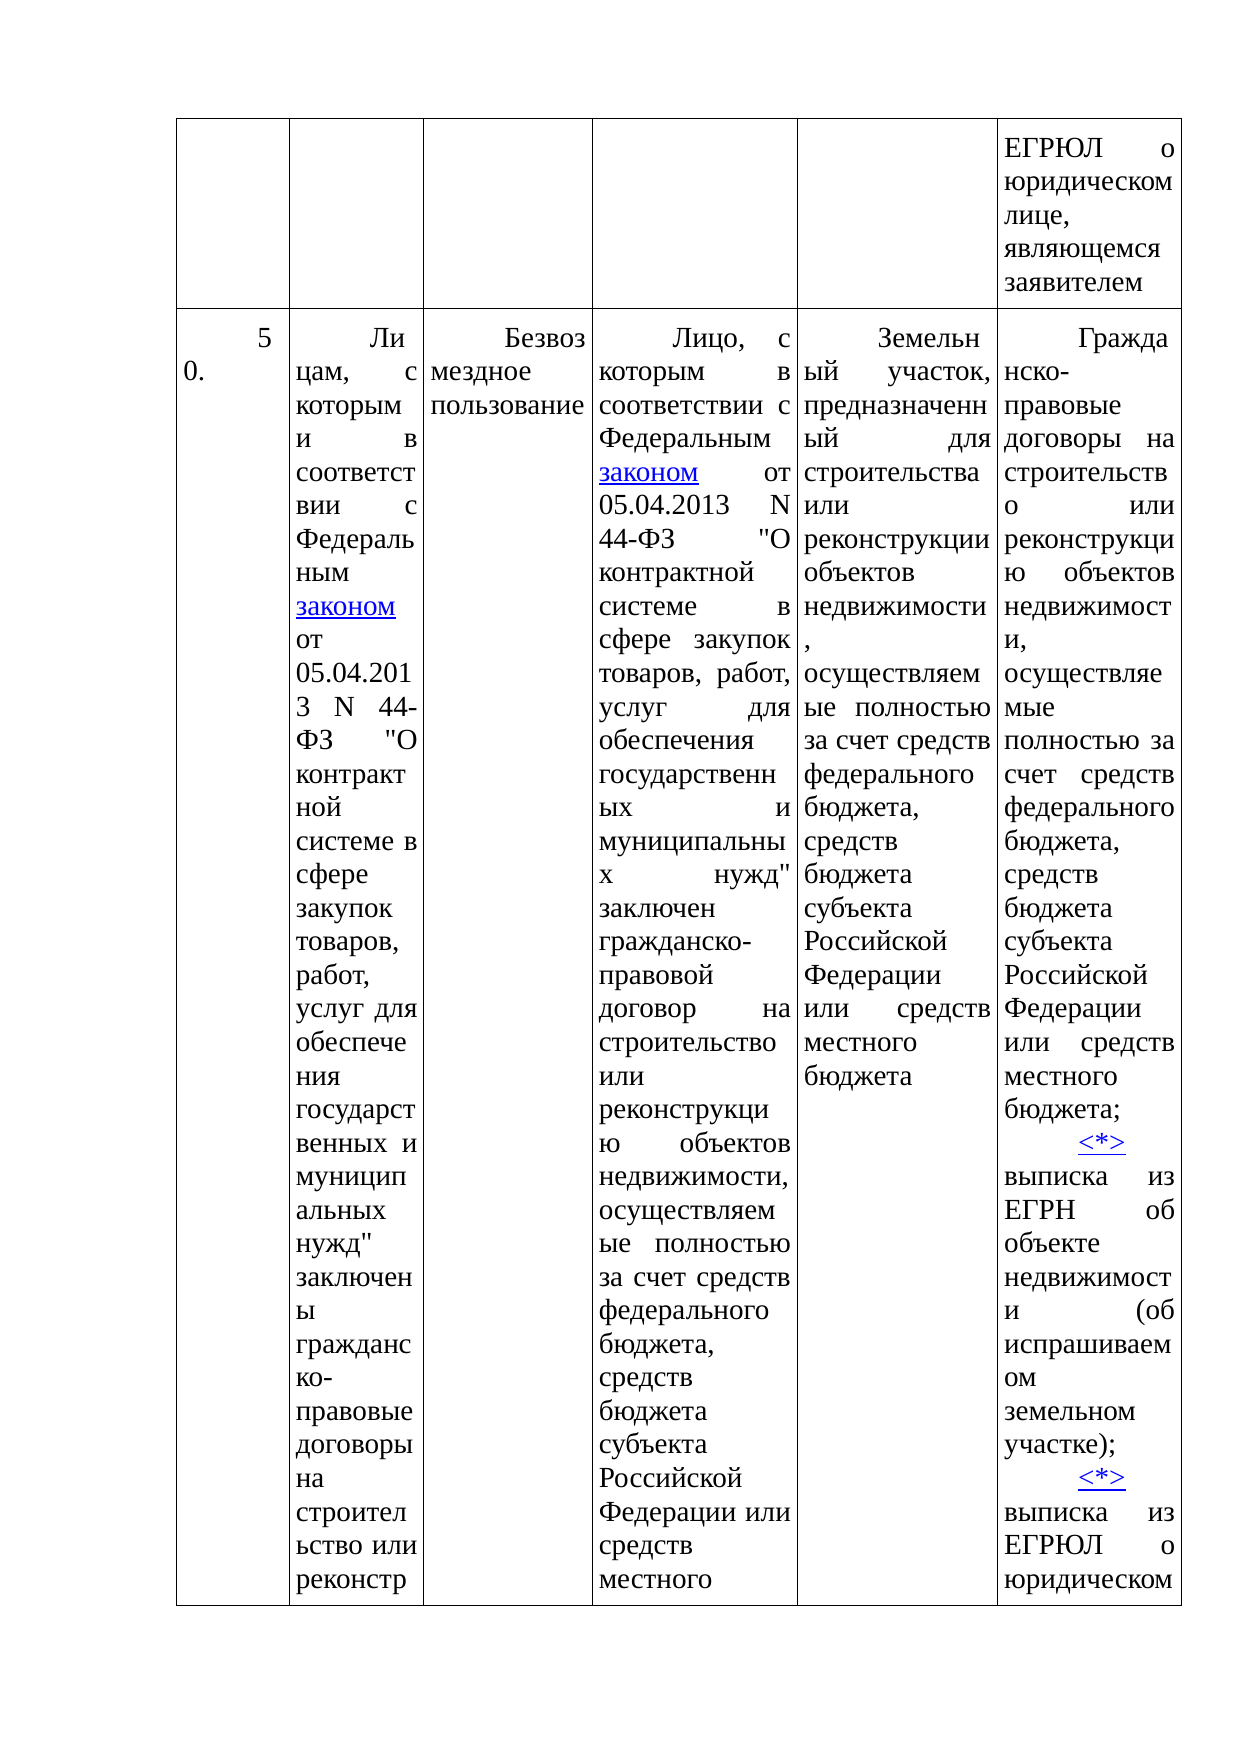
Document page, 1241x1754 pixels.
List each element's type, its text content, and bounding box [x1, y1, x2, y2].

table_cell [424, 119, 592, 308]
table_cell 50. [177, 309, 289, 1605]
table_cell ЕГРЮЛ о юридическом лице, являющемся заявителем [998, 119, 1181, 308]
table_cell [798, 119, 997, 308]
table_cell Лицо, с которым в соответствии с Федеральным законом от 05.04.2013 N 44-ФЗ "О контрактной системе в сфере закупок товаров, работ, услуг для обеспечения государственных и муниципальных нужд" заключен гражданско-правовой договор на строительство или реконструкцию объектов недвижимости, осуществляемые полностью за счет средств федерального бюджета, средств бюджета субъекта Российской Федерации или средств местного [593, 309, 797, 1605]
table_cell Лицам, с которыми в соответствии с Федеральным законом от 05.04.2013 N 44-ФЗ "О контрактной системе в сфере закупок товаров, работ, услуг для обеспечения государственных и муниципальных нужд" заключены гражданско-правовые договоры на строительство или реконстр [290, 309, 423, 1605]
table_cell Гражданско-правовые договоры на строительство или реконструкцию объектов недвижимости, осуществляемые полностью за счет средств федерального бюджета, средств бюджета субъекта Российской Федерации или средств местного бюджета; <*> выписка из ЕГРН об объекте недвижимости (об испрашиваемом земельном участке); <*> выписка из ЕГРЮЛ о юридическом [998, 309, 1181, 1605]
table_cell [177, 119, 289, 308]
table_cell Земельный участок, предназначенный для строительства или реконструкции объектов недвижимости, осуществляемые полностью за счет средств федерального бюджета, средств бюджета субъекта Российской Федерации или средств местного бюджета [798, 309, 997, 1605]
table_cell [593, 119, 797, 308]
table_cell Безвозмездное пользование [424, 309, 592, 1605]
table_cell [290, 119, 423, 308]
